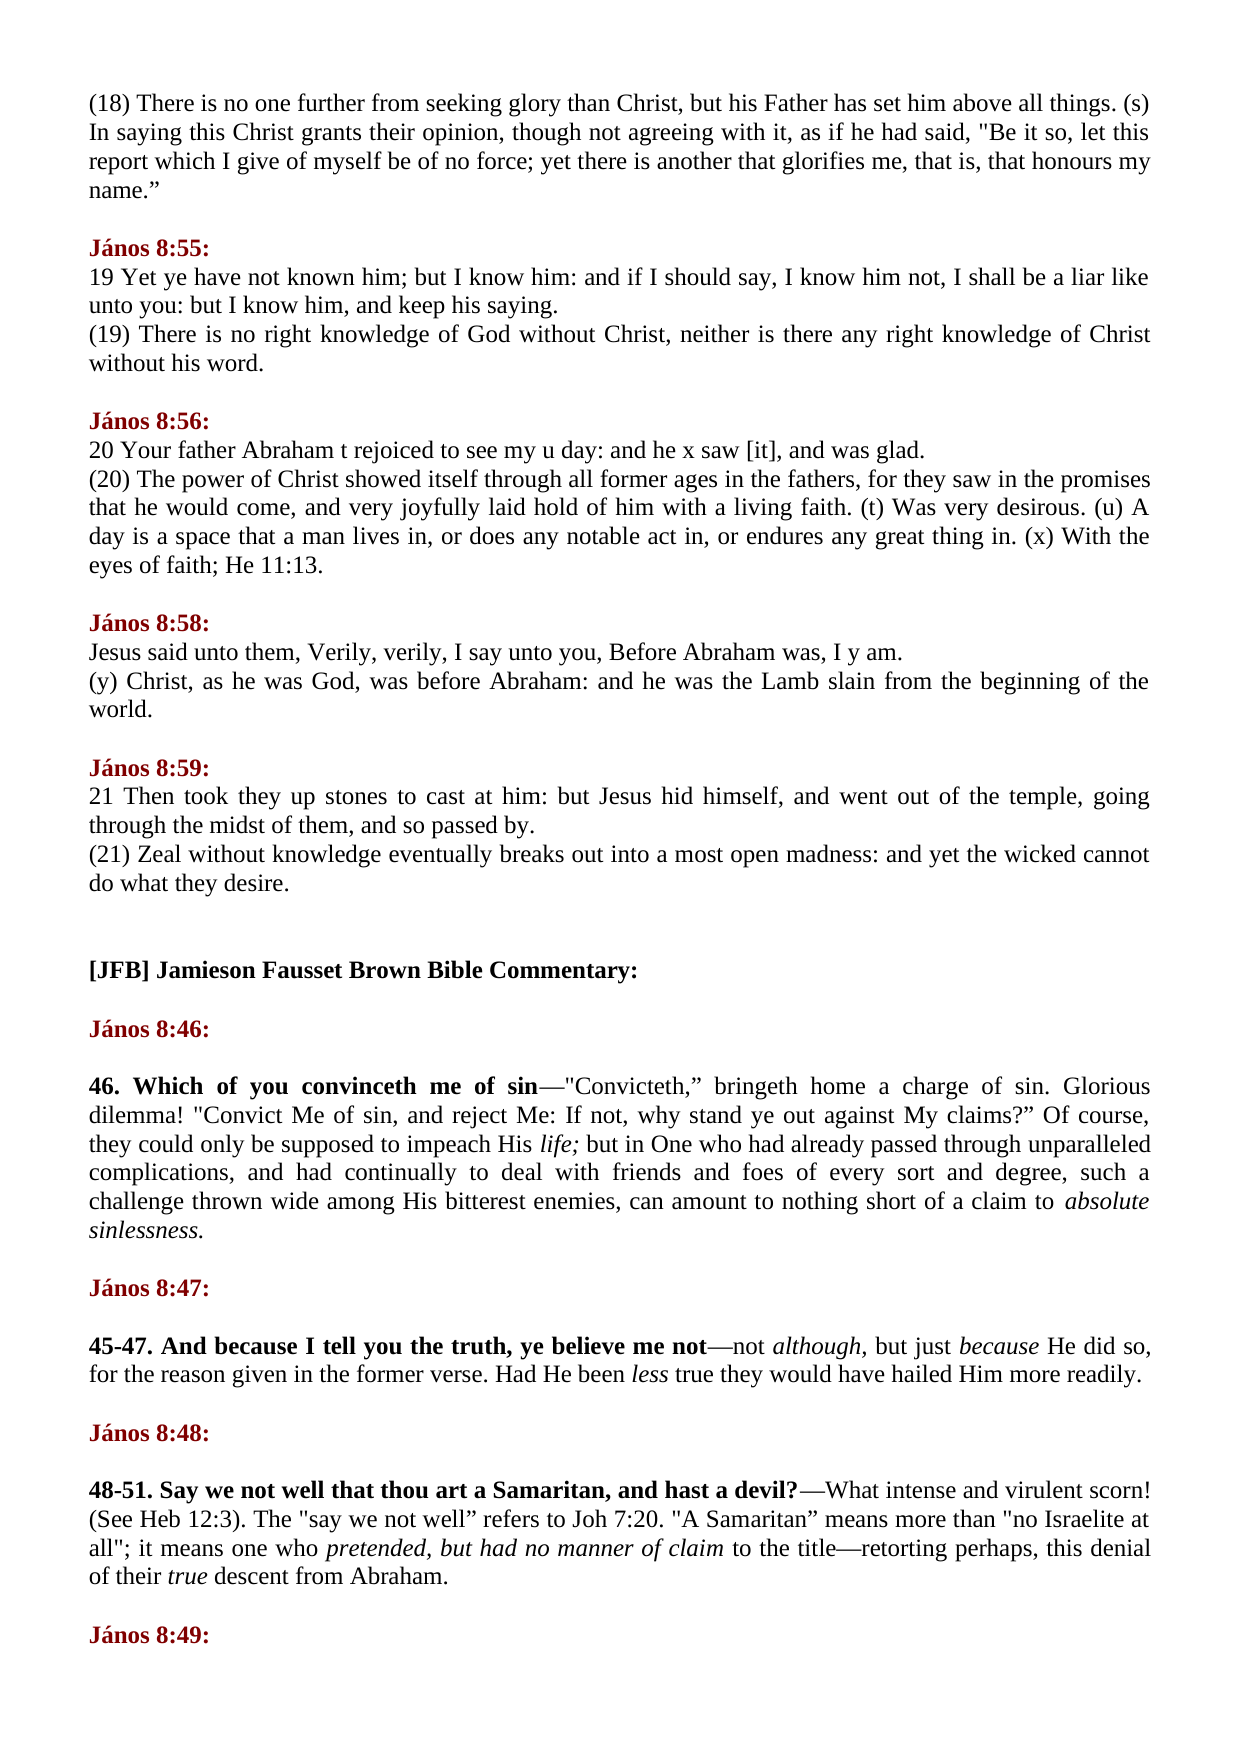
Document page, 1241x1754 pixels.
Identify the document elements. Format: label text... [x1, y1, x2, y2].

text 46. Which of you convinceth me of sin—"Convicteth,” bringeth home a charge of sin. Glorious dilemma! "Convict Me of sin, and reject Me: If not, why stand ye out against My claims?” Of course, they could only be supposed to impeach His life; but in One who had already passed through unparalleled complications, and had continually to deal with friends and foes of every sort and degree, such a challenge thrown wide among His bitterest enemies, can amount to nothing short of a claim to absolute sinlessness. [88, 1071, 1152, 1244]
text (18) There is no one further from seeking glory than Christ, but his Father has set him above all things. (s) In saying this Christ grants their opinion, though not agreeing with it, as if he had said, "Be it so, let this report which I give of myself be of no force; yet there is another that glorifies me, that is, that honours my name.” [88, 88, 1152, 203]
text János 8:59: [88, 753, 1152, 781]
text János 8:55: [88, 233, 1152, 262]
text János 8:58: [88, 608, 1152, 637]
text János 8:46: [88, 1014, 1152, 1042]
text Jesus said unto them, Verily, verily, I say unto you, Before Abraham was, I y am. (y) Christ, as he was God, was before Abraham: and he was the Lamb slain from the beginning of the world. [88, 637, 1152, 723]
text 20 Your father Abraham t rejoiced to see my u day: and he x saw [it], and was glad. (20) The power of Christ showed itself through all former ages in the fathers, for they saw in the promises that he would come, and very joyfully laid hold of him with a living faith. (t) Was very desirous. (u) A day is a space that a man lives in, or does any notable act in, or endures any great thing in. (x) With the eyes of faith; He 11:13. [88, 435, 1152, 579]
text 48-51. Say we not well that thou art a Samaritan, and hast a devil?—What intense and virulent scorn! (See Heb 12:3). The "say we not well” refers to Joh 7:20. "A Samaritan” means more than "no Israelite at all"; it means one who pretended, but had no manner of claim to the title—retorting perhaps, this denial of their true descent from Abraham. [88, 1475, 1152, 1590]
text János 8:56: [88, 406, 1152, 435]
text János 8:47: [88, 1273, 1152, 1302]
text János 8:49: [88, 1620, 1152, 1648]
text [JFB] Jamieson Fausset Brown Bible Commentary: [88, 956, 1152, 984]
text 21 Then took they up stones to cast at him: but Jesus hid himself, and went out of the temple, going through the midst of them, and so passed by. (21) Zeal without knowledge eventually breaks out into a most open madness: and yet the wicked cannot do what they desire. [88, 781, 1152, 896]
text János 8:48: [88, 1418, 1152, 1446]
text 19 Yet ye have not known him; but I know him: and if I should say, I know him not, I shall be a liar like unto you: but I know him, and keep his saying. (19) There is no right knowledge of God without Christ, neither is there any right knowledge of Christ without his word. [88, 262, 1152, 377]
text 45-47. And because I tell you the truth, ye believe me not—not although, but just because He did so, for the reason given in the former verse. Had He been less true they would have hailed Him more readily. [88, 1331, 1152, 1388]
